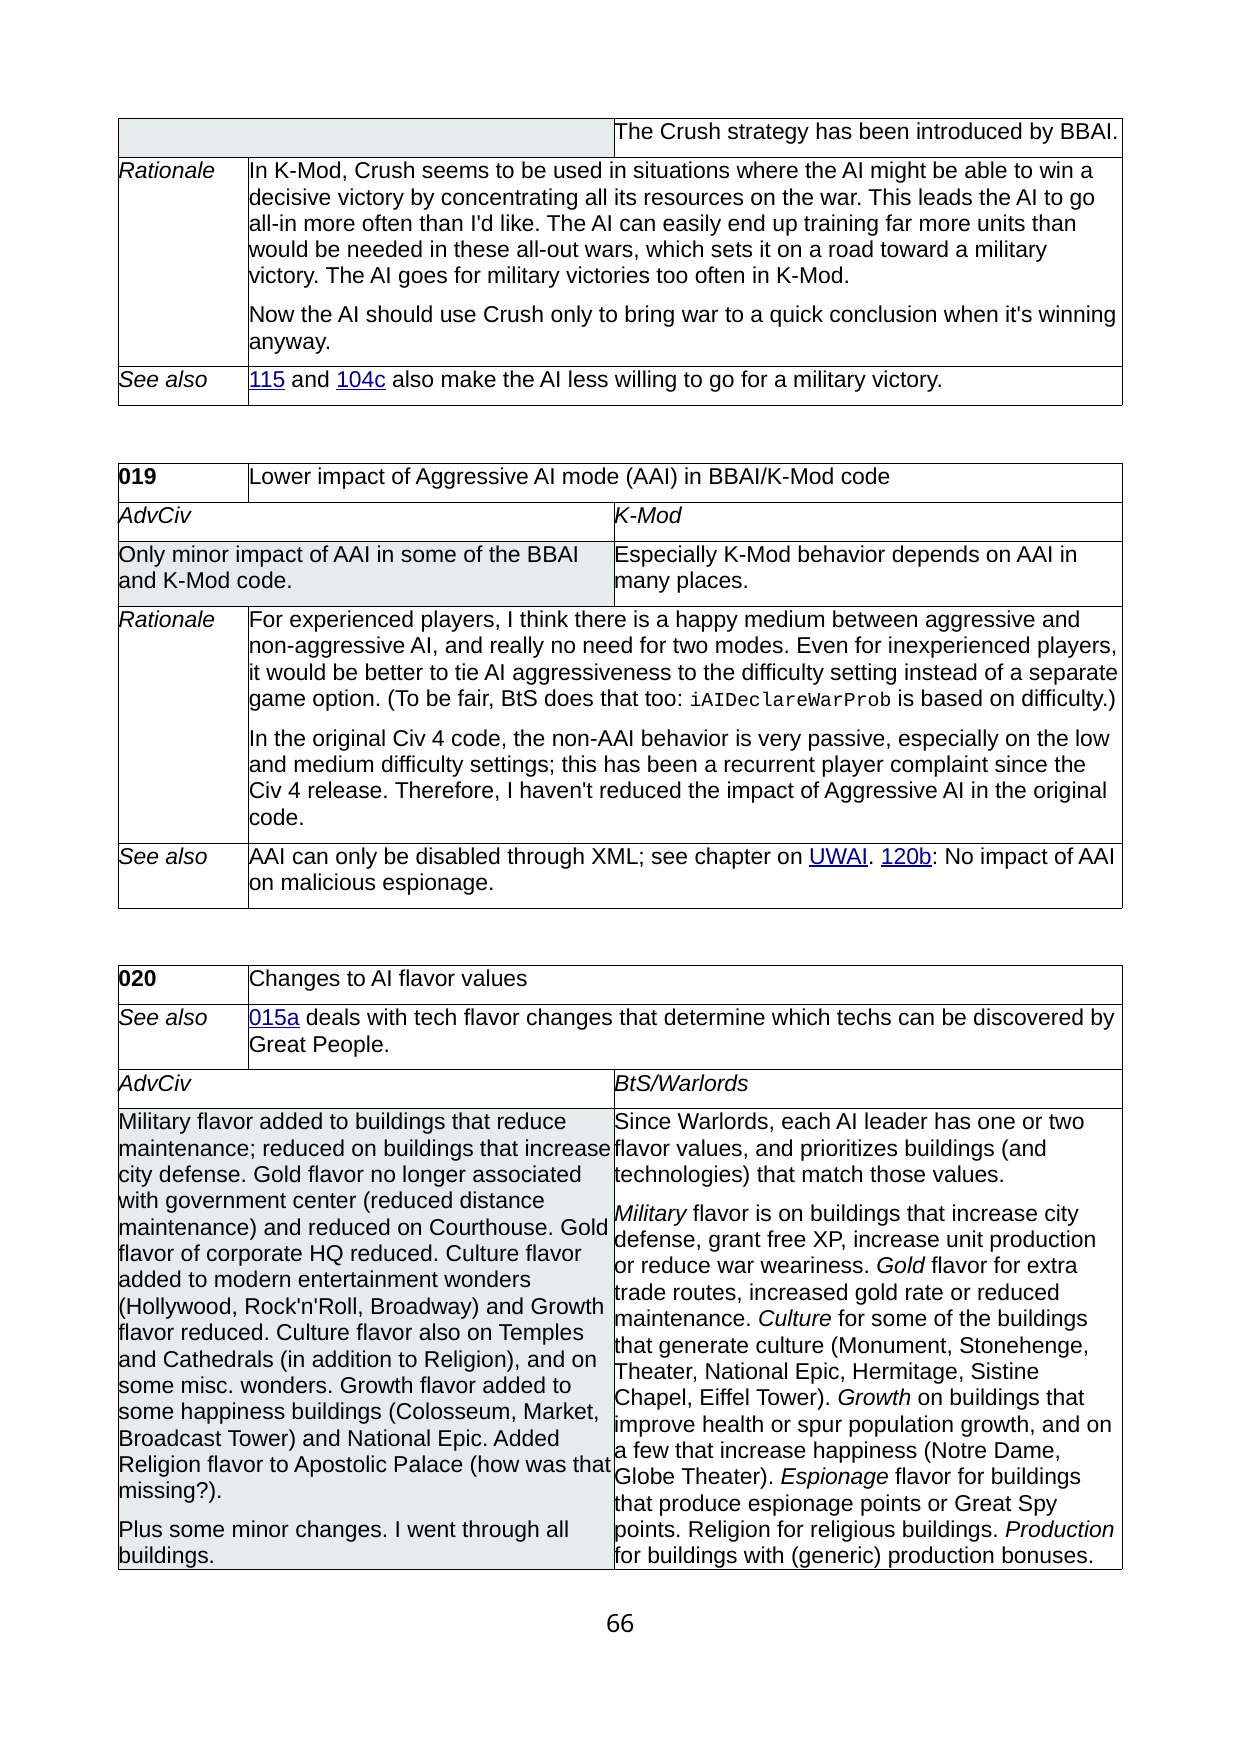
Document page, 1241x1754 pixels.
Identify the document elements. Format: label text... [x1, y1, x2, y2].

table_header Lower impact of Aggressive AI mode (AAI) in BBAI/K-Mod code [249, 464, 1122, 502]
table_header 020 [119, 966, 248, 1004]
table_cell BtS/Warlords [615, 1070, 1122, 1108]
table_header Changes to AI flavor values [249, 966, 1122, 1004]
table_cell AdvCiv [119, 503, 614, 541]
table_cell See also [119, 367, 248, 405]
table_cell Since Warlords, each AI leader has one or two flavor values, and prioritizes buildings (and technologies) that match those values. Military flavor is on buildings that increase city defense, grant free XP, increase unit production or reduce war weariness. Gold flavor for extra trade routes, increased gold rate or reduced maintenance. Culture for some of the buildings that generate culture (Monument, Stonehenge, Theater, National Epic, Hermitage, Sistine Chapel, Eiffel Tower). Growth on buildings that improve health or spur population growth, and on a few that increase happiness (Notre Dame, Globe Theater). Espionage flavor for buildings that produce espionage points or Great Spy points. Religion for religious buildings. Production for buildings with (generic) production bonuses. [615, 1109, 1122, 1569]
table_cell See also [119, 1005, 248, 1069]
table_cell For experienced players, I think there is a happy medium between aggressive and non-aggressive AI, and really no need for two modes. Even for inexperienced players, it would be better to tie AI aggressiveness to the difficulty setting instead of a separate game option. (To be fair, BtS does that too: iAIDeclareWarProb is based on difficulty.) In the original Civ 4 code, the non-AAI behavior is very passive, especially on the low and medium difficulty settings; this has been a recurrent player complaint since the Civ 4 release. Therefore, I haven't reduced the impact of Aggressive AI in the original code. [249, 607, 1122, 842]
table_cell K-Mod [615, 503, 1122, 541]
table_cell AdvCiv [119, 1070, 614, 1108]
table_cell Especially K-Mod behavior depends on AAI in many places. [615, 542, 1122, 606]
table_cell In K-Mod, Crush seems to be used in situations where the AI might be able to win a decisive victory by concentrating all its resources on the war. This leads the AI to go all-in more often than I'd like. The AI can easily end up training far more units than would be needed in these all-out wars, which sets it on a road toward a military victory. The AI goes for military victories too often in K-Mod. Now the AI should use Crush only to bring war to a quick conclusion when it's winning anyway. [249, 158, 1122, 366]
table_cell [119, 119, 614, 157]
table_cell AAI can only be disabled through XML; see chapter on UWAI. 120b: No impact of AAI on malicious espionage. [249, 844, 1122, 908]
table_header 019 [119, 464, 248, 502]
table_cell Rationale [119, 158, 248, 366]
table_cell Military flavor added to buildings that reduce maintenance; reduced on buildings that increase city defense. Gold flavor no longer associated with government center (reduced distance maintenance) and reduced on Courthouse. Gold flavor of corporate HQ reduced. Culture flavor added to modern entertainment wonders (Hollywood, Rock'n'Roll, Broadway) and Growth flavor reduced. Culture flavor also on Temples and Cathedrals (in addition to Religion), and on some misc. wonders. Growth flavor added to some happiness buildings (Colosseum, Market, Broadcast Tower) and National Epic. Added Religion flavor to Apostolic Palace (how was that missing?). Plus some minor changes. I went through all buildings. [119, 1109, 614, 1569]
table_cell 115 and 104c also make the AI less willing to go for a military victory. [249, 367, 1122, 405]
table_cell See also [119, 844, 248, 908]
table_cell Rationale [119, 607, 248, 842]
table_cell 015a deals with tech flavor changes that determine which techs can be discovered by Great People. [249, 1005, 1122, 1069]
table_cell Only minor impact of AAI in some of the BBAI and K-Mod code. [119, 542, 614, 606]
table_cell The Crush strategy has been introduced by BBAI. [615, 119, 1122, 157]
